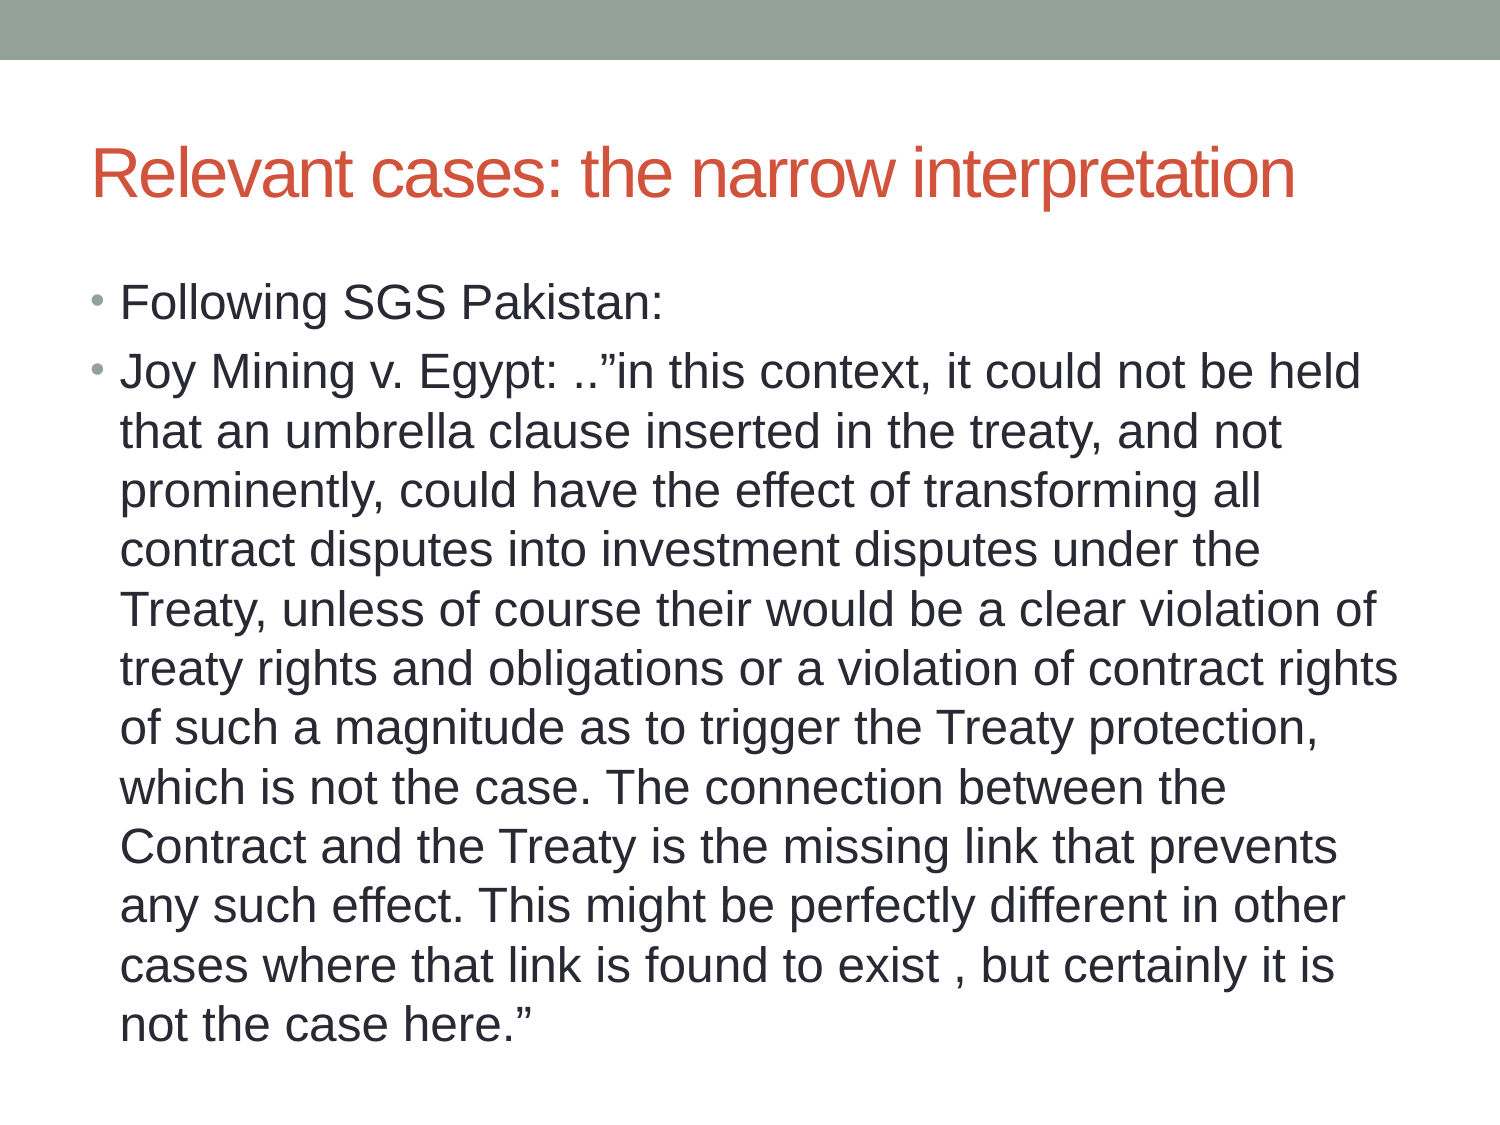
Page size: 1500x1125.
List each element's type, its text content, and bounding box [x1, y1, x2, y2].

list Following SGS Pakistan: Joy Mining v. Egypt: ..”in this context, it could not be held that an umbrella clause inserted in the treaty, and not prominently, could have the effect of transforming all contract disputes into investment disputes under the Treaty, unless of course their would be a clear violation of treaty rights and obligations or a violation of contract rights of such a magnitude as to trigger the Treaty protection, which is not the case. The connection between the Contract and the Treaty is the missing link that prevents any such effect. This might be perfectly different in other cases where that link is found to exist , but certainly it is not the case here.” [75, 262, 1425, 1063]
title Relevant cases: the narrow interpretation [75, 87, 1425, 250]
